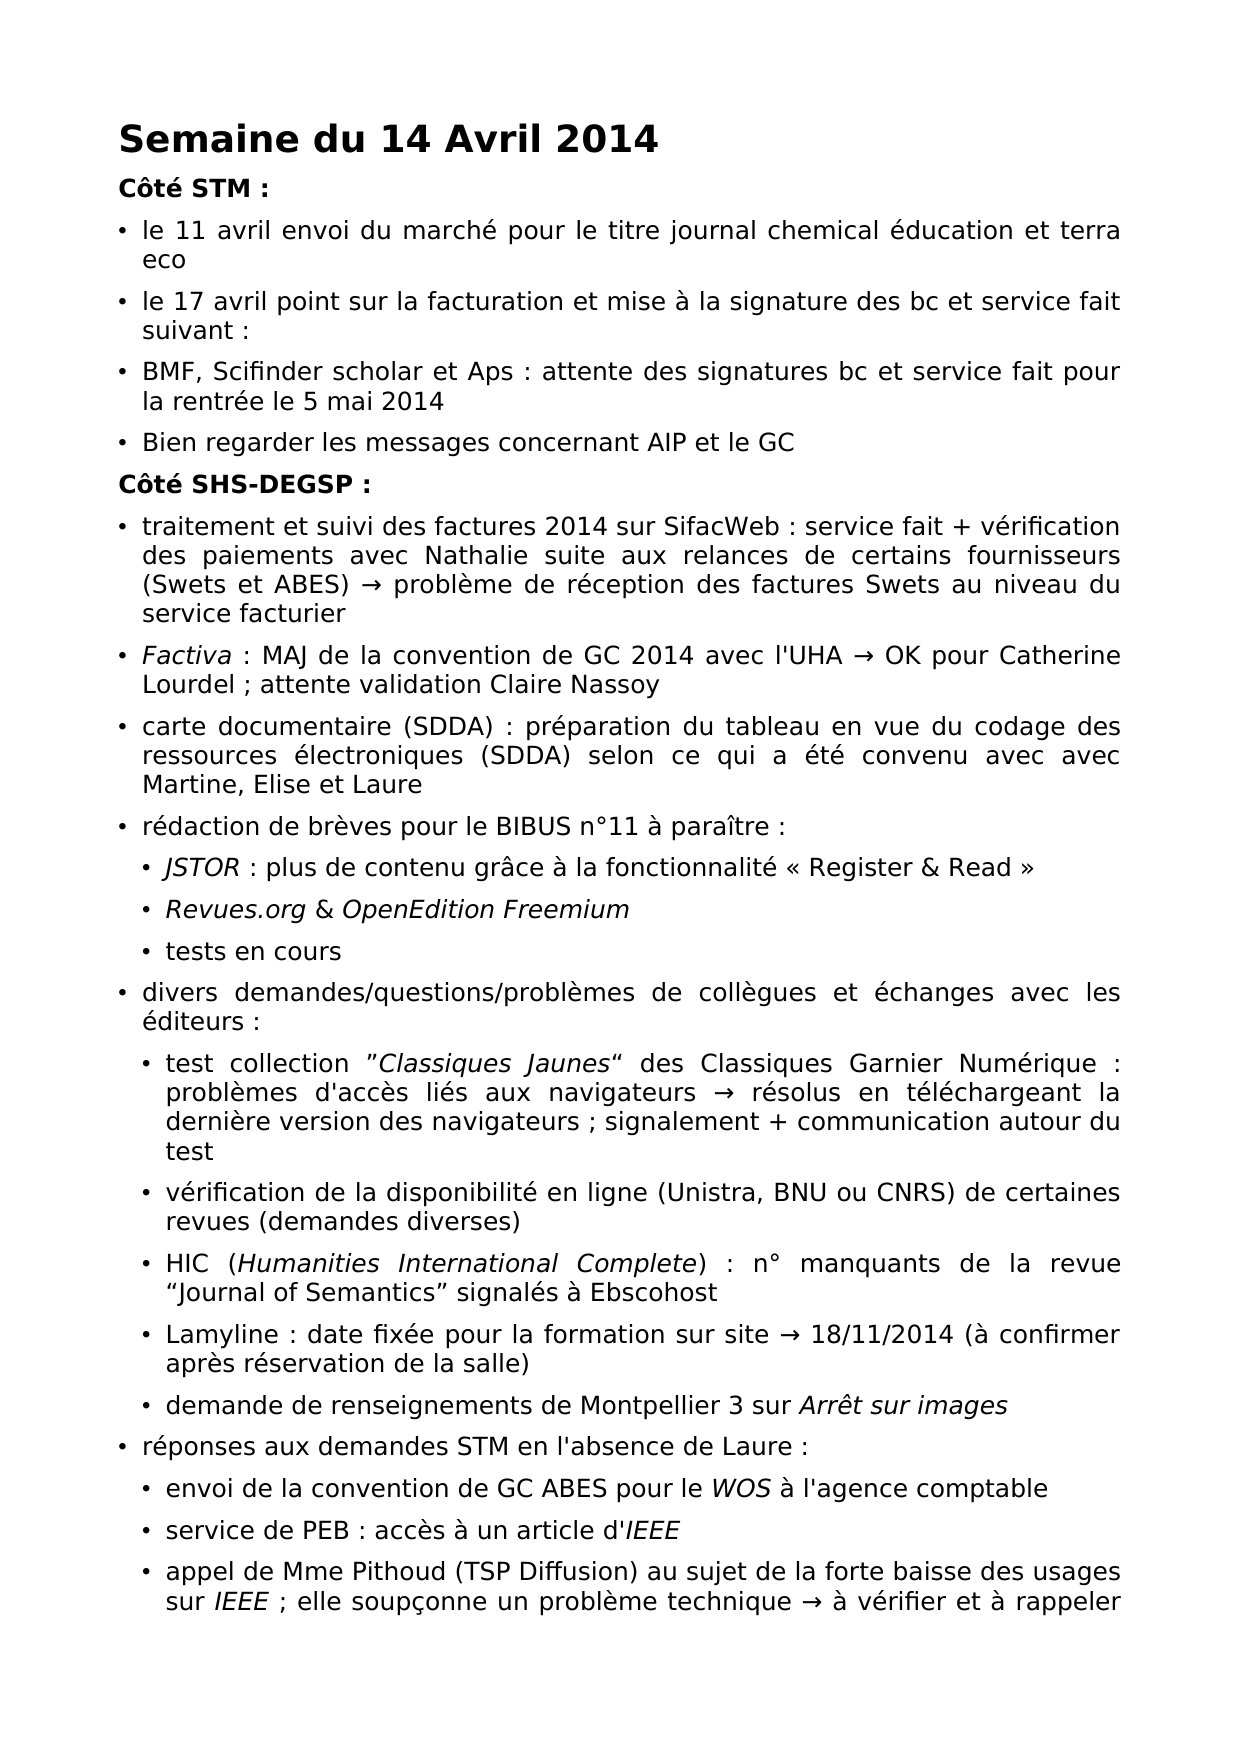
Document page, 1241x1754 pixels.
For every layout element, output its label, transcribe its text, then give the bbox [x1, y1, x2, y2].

list envoi de la convention de GC ABES pour le WOS à l'agence comptable [142, 1474, 1122, 1503]
list BMF, Scifinder scholar et Aps : attente des signatures bc et service fait pour la rentrée le 5 mai 2014 [118, 358, 1122, 416]
list réponses aux demandes STM en l'absence de Laure : [118, 1433, 1122, 1462]
list JSTOR : plus de contenu grâce à la fonctionnalité « Register & Read » [142, 853, 1122, 883]
list le 11 avril envoi du marché pour le titre journal chemical éducation et terra eco [118, 216, 1122, 274]
subtitle Semaine du 14 Avril 2014 [118, 118, 1122, 162]
text Côté STM : [118, 174, 1122, 203]
list tests en cours [142, 937, 1122, 966]
list le 17 avril point sur la facturation et mise à la signature des bc et service fait suivant : [118, 287, 1122, 345]
list service de PEB : accès à un article d'IEEE [142, 1516, 1122, 1545]
list rédaction de brèves pour le BIBUS n°11 à paraître : [118, 812, 1122, 841]
list divers demandes/questions/problèmes de collègues et échanges avec les éditeurs : [118, 978, 1122, 1037]
list Revues.org & OpenEdition Freemium [142, 895, 1122, 924]
list demande de renseignements de Montpellier 3 sur Arrêt sur images [142, 1391, 1122, 1420]
list appel de Mme Pithoud (TSP Diffusion) au sujet de la forte baisse des usages sur IEEE ; elle soupçonne un problème technique → à vérifier et à rappeler [142, 1558, 1122, 1616]
list vérification de la disponibilité en ligne (Unistra, BNU ou CNRS) de certaines revues (demandes diverses) [142, 1178, 1122, 1237]
list Factiva : MAJ de la convention de GC 2014 avec l'UHA → OK pour Catherine Lourdel ; attente validation Claire Nassoy [118, 641, 1122, 699]
list HIC (Humanities International Complete) : n° manquants de la revue “Journal of Semantics” signalés à Ebscohost [142, 1249, 1122, 1308]
list Bien regarder les messages concernant AIP et le GC [118, 428, 1122, 458]
list traitement et suivi des factures 2014 sur SifacWeb : service fait + vérification des paiements avec Nathalie suite aux relances de certains fournisseurs (Swets et ABES) → problème de réception des factures Swets au niveau du service facturier [118, 512, 1122, 628]
list carte documentaire (SDDA) : préparation du tableau en vue du codage des ressources électroniques (SDDA) selon ce qui a été convenu avec avec Martine, Elise et Laure [118, 712, 1122, 799]
list Lamyline : date fixée pour la formation sur site → 18/11/2014 (à confirmer après réservation de la salle) [142, 1320, 1122, 1378]
list test collection ”Classiques Jaunes“ des Classiques Garnier Numérique : problèmes d'accès liés aux navigateurs → résolus en téléchargeant la dernière version des navigateurs ; signalement + communication autour du test [142, 1049, 1122, 1166]
text Côté SHS-DEGSP : [118, 470, 1122, 499]
